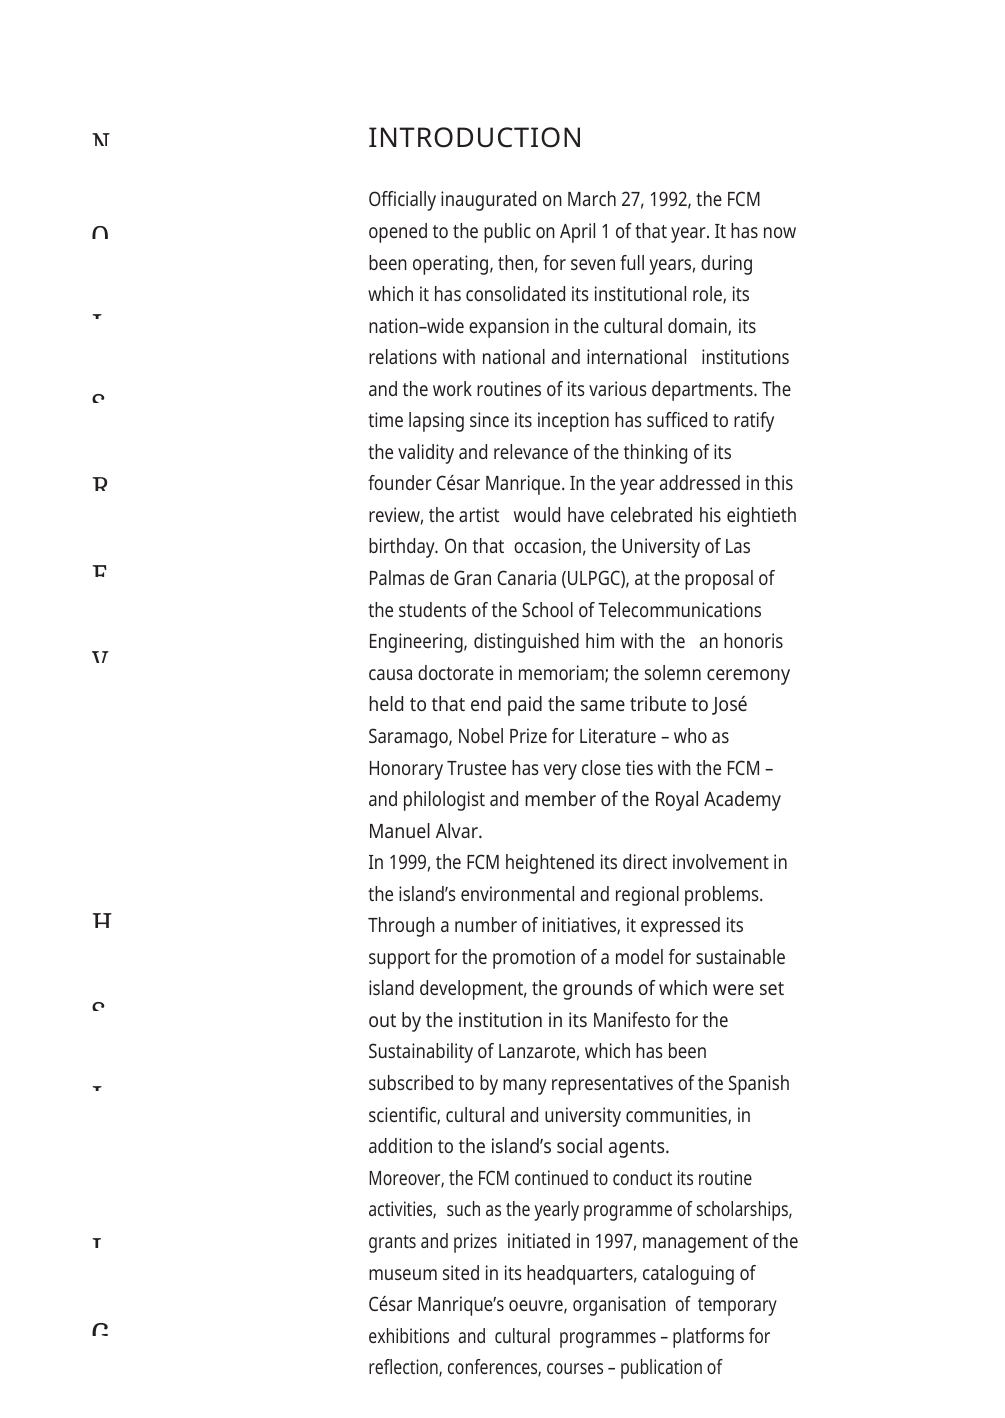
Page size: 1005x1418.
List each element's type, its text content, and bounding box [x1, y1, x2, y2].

text I [92, 307, 130, 318]
text R [92, 471, 130, 490]
text S [92, 996, 130, 1011]
text In 1999, the FCM heightened its direct involvement in the island’s environmental and regional problems. Through a number of initiatives, it expressed its support for the promotion of a model for sustainable island development, the grounds of which were set out by the institution in its Manifesto for the Sustainability of Lanzarote, which has been subscribed to by many representatives of the Spanish scientific, cultural and university communities, in addition to the island’s social agents. [368, 848, 793, 1159]
text V [92, 645, 130, 663]
text L [92, 1231, 130, 1248]
text S [92, 387, 130, 402]
text O [92, 219, 130, 239]
text V [92, 653, 96, 663]
subtitle [89, 125, 130, 146]
subtitle INTRODUCTION [368, 119, 960, 156]
text E [92, 558, 130, 577]
text N [92, 127, 130, 146]
text H [92, 907, 130, 927]
text I [92, 1079, 130, 1091]
text G [92, 1316, 130, 1336]
text Moreover, the FCM continued to conduct its routine activities, such as the yearly programme of scholarships, grants and prizes initiated in 1997, management of the museum sited in its headquarters, cataloguing of César Manrique’s oeuvre, organisation of temporary exhibitions and cultural programmes – platforms for reflection, conferences, courses – publication of [368, 1164, 803, 1380]
text Officially inaugurated on March 27, 1992, the FCM opened to the public on April 1 of that year. It has now been operating, then, for seven full years, during which it has consolidated its institutional role, its nation–wide expansion in the cultural domain, its relations with national and international institutions and the work routines of its various departments. The time lapsing since its inception has sufficed to ratify the validity and relevance of the thinking of its founder César Manrique. In the year addressed in this review, the artist would have celebrated his eightieth birthday. On that occasion, the University of Las Palmas de Gran Canaria (ULPGC), at the proposal of the students of the School of Telecommunications Engineering, distinguished him with the an honoris causa doctorate in memoriam; the solemn ceremony held to that end paid the same tribute to José Saramago, Nobel Prize for Literature – who as Honorary Trustee has very close ties with the FCM – and philologist and member of the Royal Academy Manuel Alvar. [368, 186, 798, 844]
